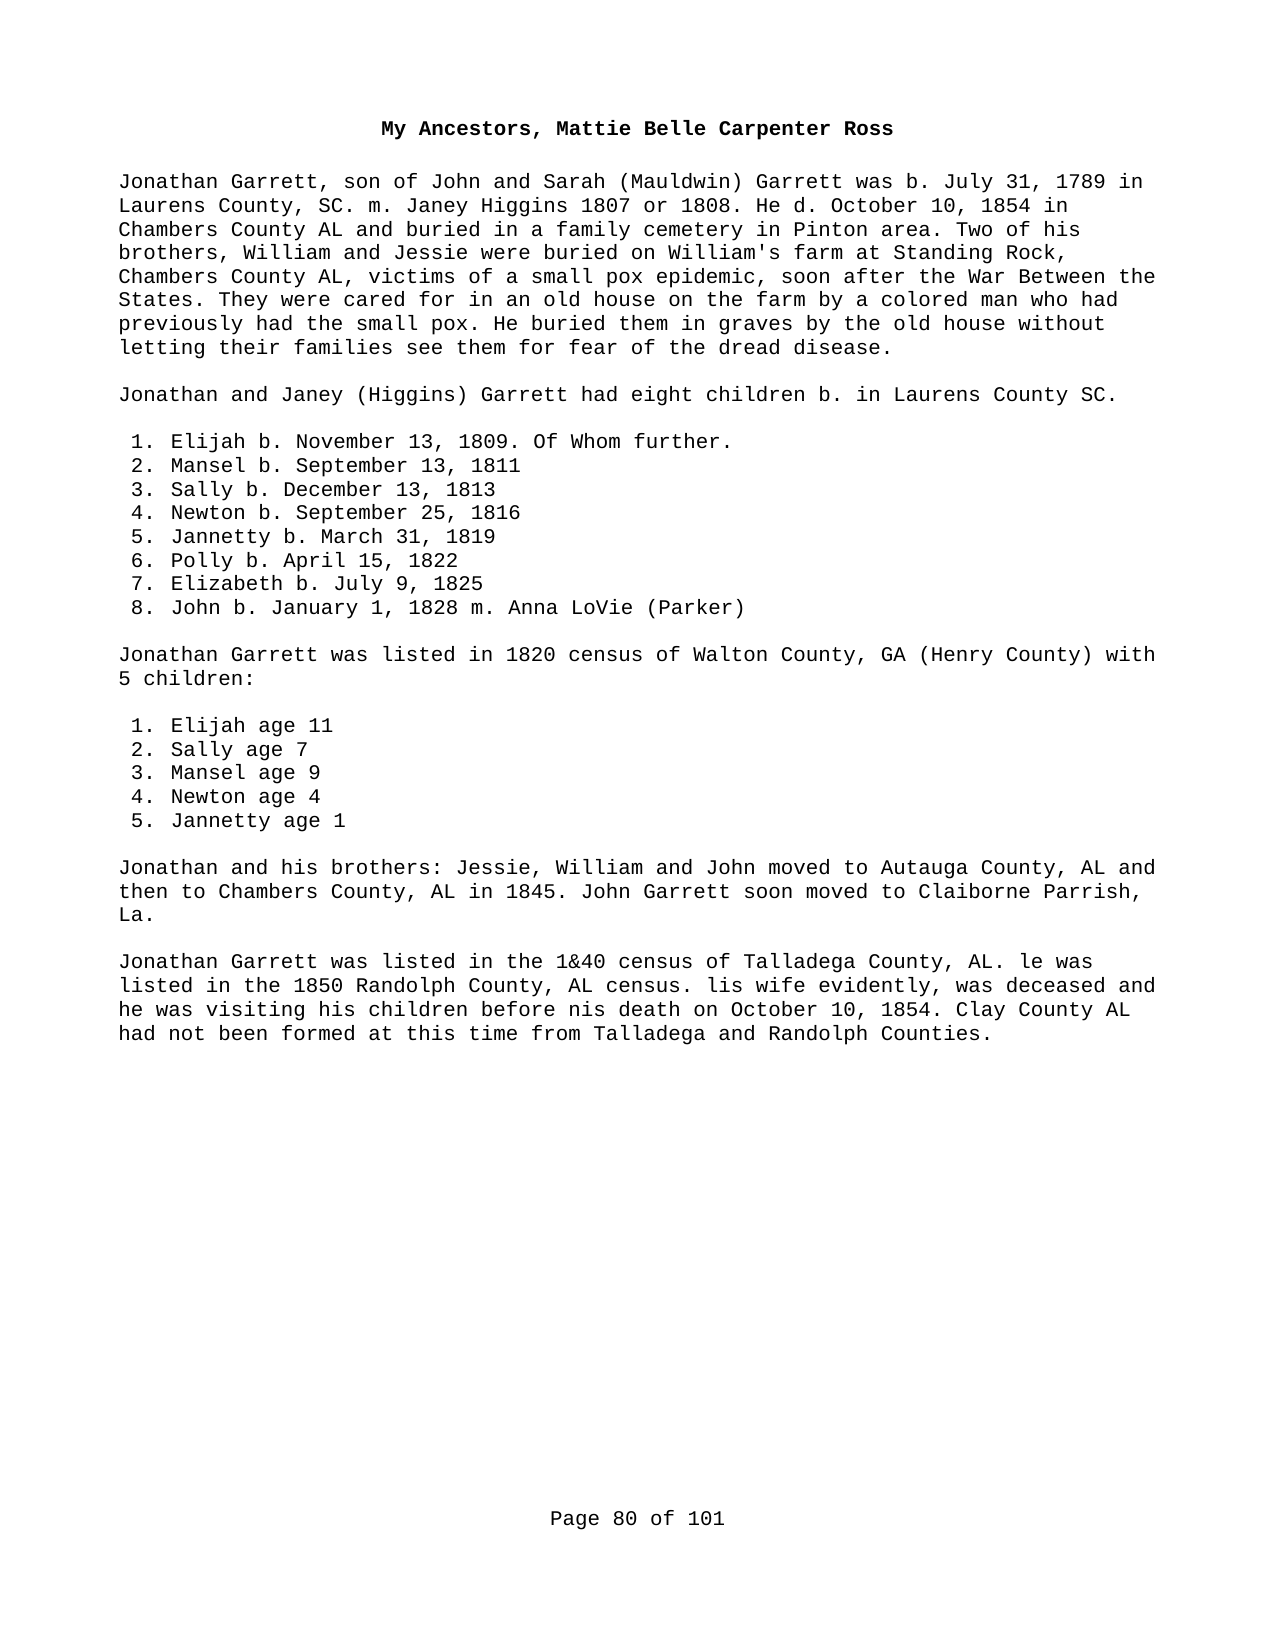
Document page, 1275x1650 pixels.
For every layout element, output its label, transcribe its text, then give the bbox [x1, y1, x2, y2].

text Jonathan Garrett was listed in the 1&40 census of Talladega County, AL. le was listed in the 1850 Randolph County, AL census. lis wife evidently, was deceased and he was visiting his children before nis death on October 10, 1854. Clay County AL had not been formed at this time from Talladega and Randolph Counties. [118, 952, 1157, 1046]
list Mansel age 9 [156, 762, 1157, 786]
list Sally b. December 13, 1813 [156, 479, 1157, 502]
text Jonathan Garrett was listed in 1820 census of Walton County, GA (Henry County) with 5 children: [118, 644, 1157, 691]
list Mansel b. September 13, 1811 [156, 455, 1157, 479]
list Jannetty b. March 31, 1819 [156, 526, 1157, 549]
list Jannetty age 1 [156, 810, 1157, 833]
text Jonathan and his brothers: Jessie, William and John moved to Autauga County, AL and then to Chambers County, AL in 1845. John Garrett soon moved to Claiborne Parrish, La. [118, 857, 1157, 928]
text Jonathan Garrett, son of John and Sarah (Mauldwin) Garrett was b. July 31, 1789 in Laurens County, SC. m. Janey Higgins 1807 or 1808. He d. October 10, 1854 in Chambers County AL and buried in a family cemetery in Pinton area. Two of his brothers, William and Jessie were buried on William's farm at Standing Rock, Chambers County AL, victims of a small pox epidemic, soon after the War Between the States. They were cared for in an old house on the farm by a colored man who had previously had the small pox. He buried them in graves by the old house without letting their families see them for fear of the dread disease. [118, 171, 1157, 360]
list Elijah age 11 [156, 715, 1157, 739]
list Newton b. September 25, 1816 [156, 502, 1157, 526]
list John b. January 1, 1828 m. Anna LoVie (Parker) [156, 597, 1157, 621]
list Elizabeth b. July 9, 1825 [156, 573, 1157, 597]
list Sally age 7 [156, 739, 1157, 762]
list Polly b. April 15, 1822 [156, 549, 1157, 573]
list Newton age 4 [156, 786, 1157, 810]
list Elijah b. November 13, 1809. Of Whom further. [156, 431, 1157, 455]
text Jonathan and Janey (Higgins) Garrett had eight children b. in Laurens County SC. [118, 384, 1157, 408]
